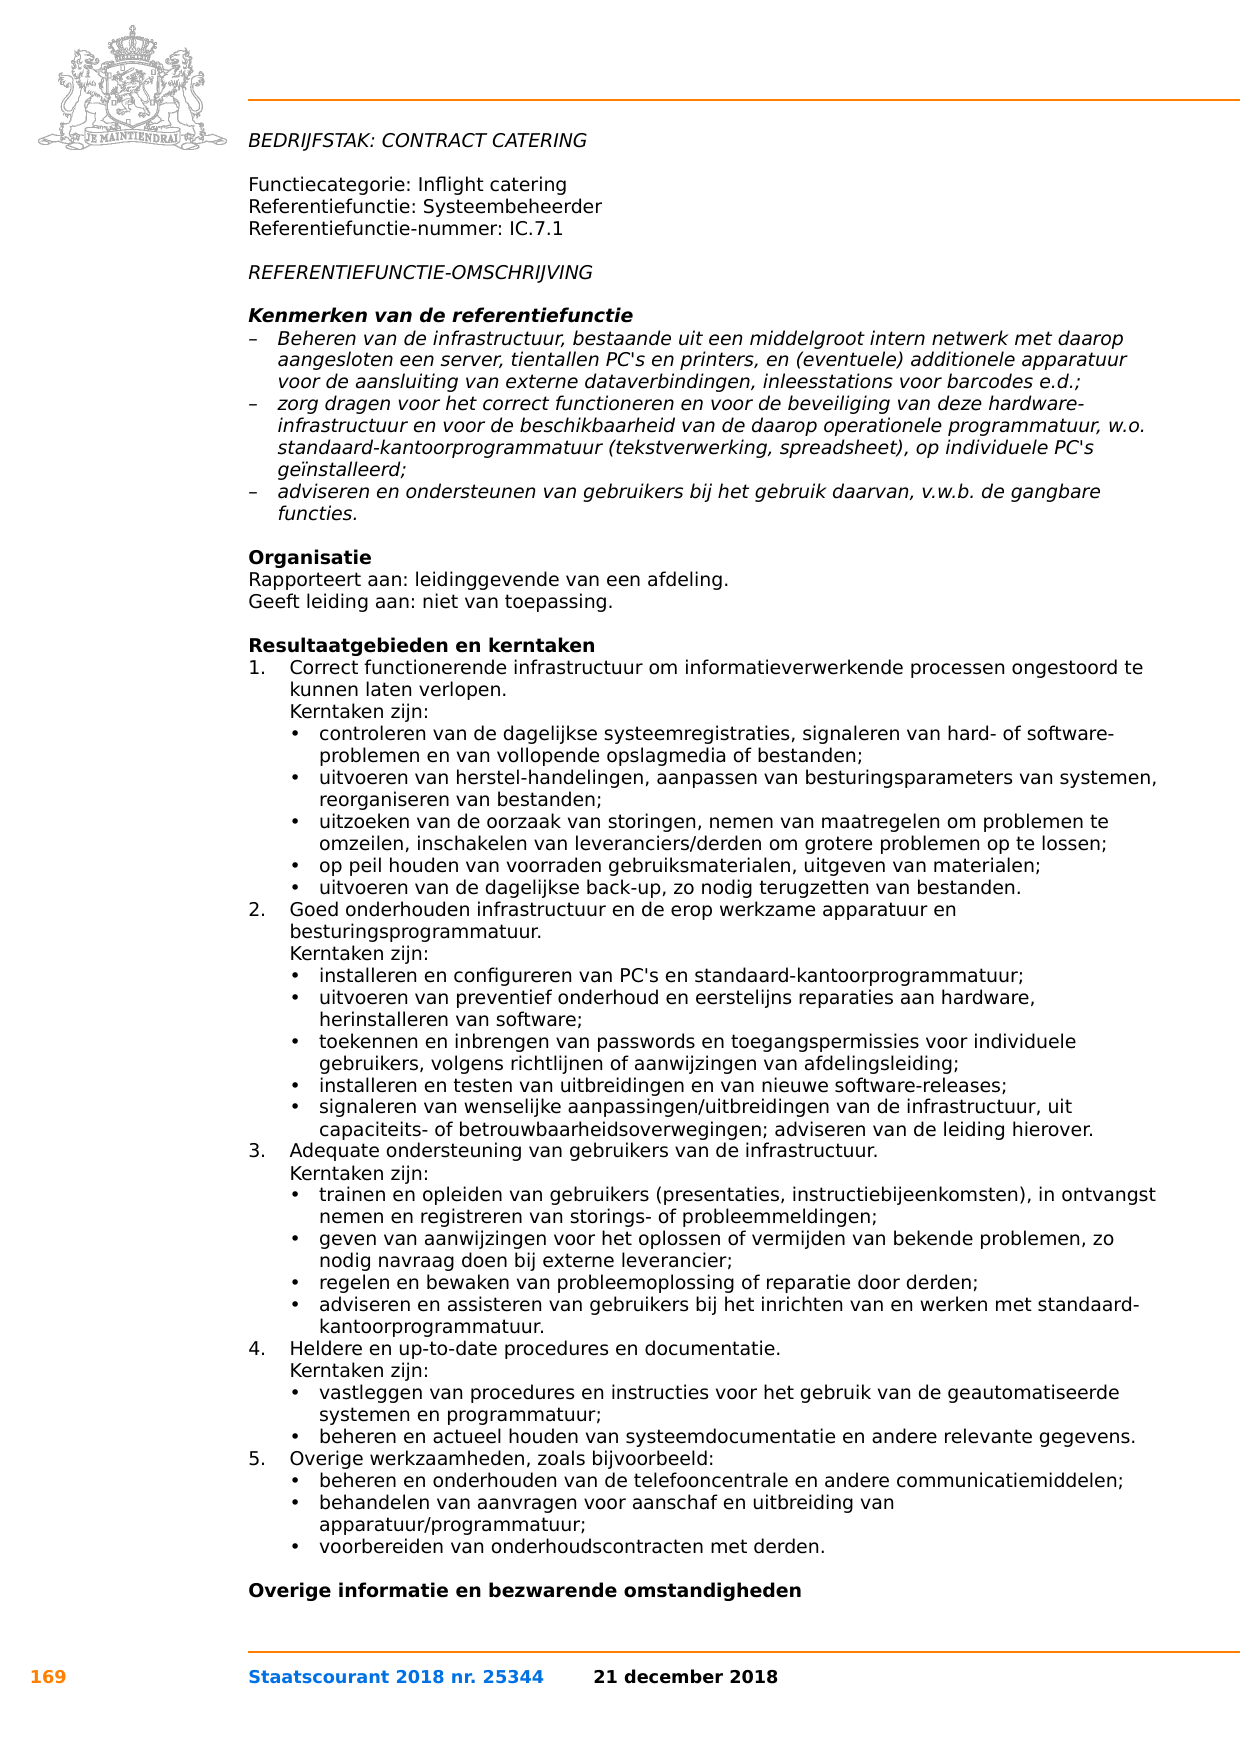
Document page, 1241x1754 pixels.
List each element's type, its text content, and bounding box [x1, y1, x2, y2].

text Organisatie [248, 547, 1163, 569]
text – adviseren en ondersteunen van gebruikers bij het gebruik daarvan, v.w.b. de gangbare functies. [248, 481, 1163, 525]
text • uitvoeren van preventief onderhoud en eerstelijns reparaties aan hardware, herinstalleren van software; [289, 987, 1163, 1031]
text Kerntaken zijn: [289, 943, 1163, 964]
text Kerntaken zijn: [289, 1360, 1163, 1382]
text – zorg dragen voor het correct functioneren en voor de beveiliging van deze hardware-infrastructuur en voor de beschikbaarheid van de daarop operationele programmatuur, w.o. standaard-kantoorprogrammatuur (tekstverwerking, spreadsheet), op individuele PC's geïnstalleerd; [248, 393, 1163, 481]
text Overige informatie en bezwarende omstandigheden [248, 1580, 1163, 1602]
text • op peil houden van voorraden gebruiksmaterialen, uitgeven van materialen; [289, 855, 1163, 877]
text • adviseren en assisteren van gebruikers bij het inrichten van en werken met standaard-kantoorprogrammatuur. [289, 1294, 1163, 1338]
text • installeren en configureren van PC's en standaard-kantoorprogrammatuur; [289, 964, 1163, 987]
text • trainen en opleiden van gebruikers (presentaties, instructiebijeenkomsten), in ontvangst nemen en registreren van storings- of probleemmeldingen; [289, 1184, 1163, 1228]
text • installeren en testen van uitbreidingen en van nieuwe software-releases; [289, 1074, 1163, 1096]
text • uitvoeren van herstel-handelingen, aanpassen van besturingsparameters van systemen, reorganiseren van bestanden; [289, 767, 1163, 811]
text • vastleggen van procedures en instructies voor het gebruik van de geautomatiseerde systemen en programmatuur; [289, 1382, 1163, 1426]
text Functiecategorie: Inflight catering [248, 174, 1163, 196]
text • uitzoeken van de oorzaak van storingen, nemen van maatregelen om problemen te omzeilen, inschakelen van leveranciers/derden om grotere problemen op te lossen; [289, 811, 1163, 855]
text Kerntaken zijn: [289, 1162, 1163, 1184]
subtitle BEDRIJFSTAK: CONTRACT CATERING [248, 130, 1163, 152]
text 3. Adequate ondersteuning van gebruikers van de infrastructuur. [248, 1140, 1163, 1162]
text • controleren van de dagelijkse systeemregistraties, signaleren van hard- of software-problemen en van vollopende opslagmedia of bestanden; [289, 723, 1163, 767]
picture [38, 25, 227, 150]
text Kenmerken van de referentiefunctie [248, 305, 1163, 327]
text Resultaatgebieden en kerntaken [248, 635, 1163, 657]
subtitle REFERENTIEFUNCTIE-OMSCHRIJVING [248, 262, 1163, 283]
text Kerntaken zijn: [289, 701, 1163, 723]
text 5. Overige werkzaamheden, zoals bijvoorbeeld: [248, 1448, 1163, 1470]
text – Beheren van de infrastructuur, bestaande uit een middelgroot intern netwerk met daarop aangesloten een server, tientallen PC's en printers, en (eventuele) additionele apparatuur voor de aansluiting van externe dataverbindingen, inleesstations voor barcodes e.d.; [248, 327, 1163, 393]
text 1. Correct functionerende infrastructuur om informatieverwerkende processen ongestoord te kunnen laten verlopen. [248, 657, 1163, 701]
text • toekennen en inbrengen van passwords en toegangspermissies voor individuele gebruikers, volgens richtlijnen of aanwijzingen van afdelingsleiding; [289, 1031, 1163, 1074]
text Referentiefunctie: Systeembeheerder [248, 196, 1163, 218]
text • signaleren van wenselijke aanpassingen/uitbreidingen van de infrastructuur, uit capaciteits- of betrouwbaarheidsoverwegingen; adviseren van de leiding hierover. [289, 1096, 1163, 1140]
text • beheren en onderhouden van de telefooncentrale en andere communicatiemiddelen; [289, 1470, 1163, 1492]
text Geeft leiding aan: niet van toepassing. [248, 591, 1163, 613]
text 2. Goed onderhouden infrastructuur en de erop werkzame apparatuur en besturingsprogrammatuur. [248, 899, 1163, 943]
text • uitvoeren van de dagelijkse back-up, zo nodig terugzetten van bestanden. [289, 877, 1163, 899]
text • voorbereiden van onderhoudscontracten met derden. [289, 1536, 1163, 1558]
text • beheren en actueel houden van systeemdocumentatie en andere relevante gegevens. [289, 1426, 1163, 1448]
text Rapporteert aan: leidinggevende van een afdeling. [248, 569, 1163, 591]
text Referentiefunctie-nummer: IC.7.1 [248, 218, 1163, 240]
text • regelen en bewaken van probleemoplossing of reparatie door derden; [289, 1272, 1163, 1294]
text • behandelen van aanvragen voor aanschaf en uitbreiding van apparatuur/programmatuur; [289, 1492, 1163, 1536]
text • geven van aanwijzingen voor het oplossen of vermijden van bekende problemen, zo nodig navraag doen bij externe leverancier; [289, 1228, 1163, 1272]
text 4. Heldere en up-to-date procedures en documentatie. [248, 1338, 1163, 1360]
